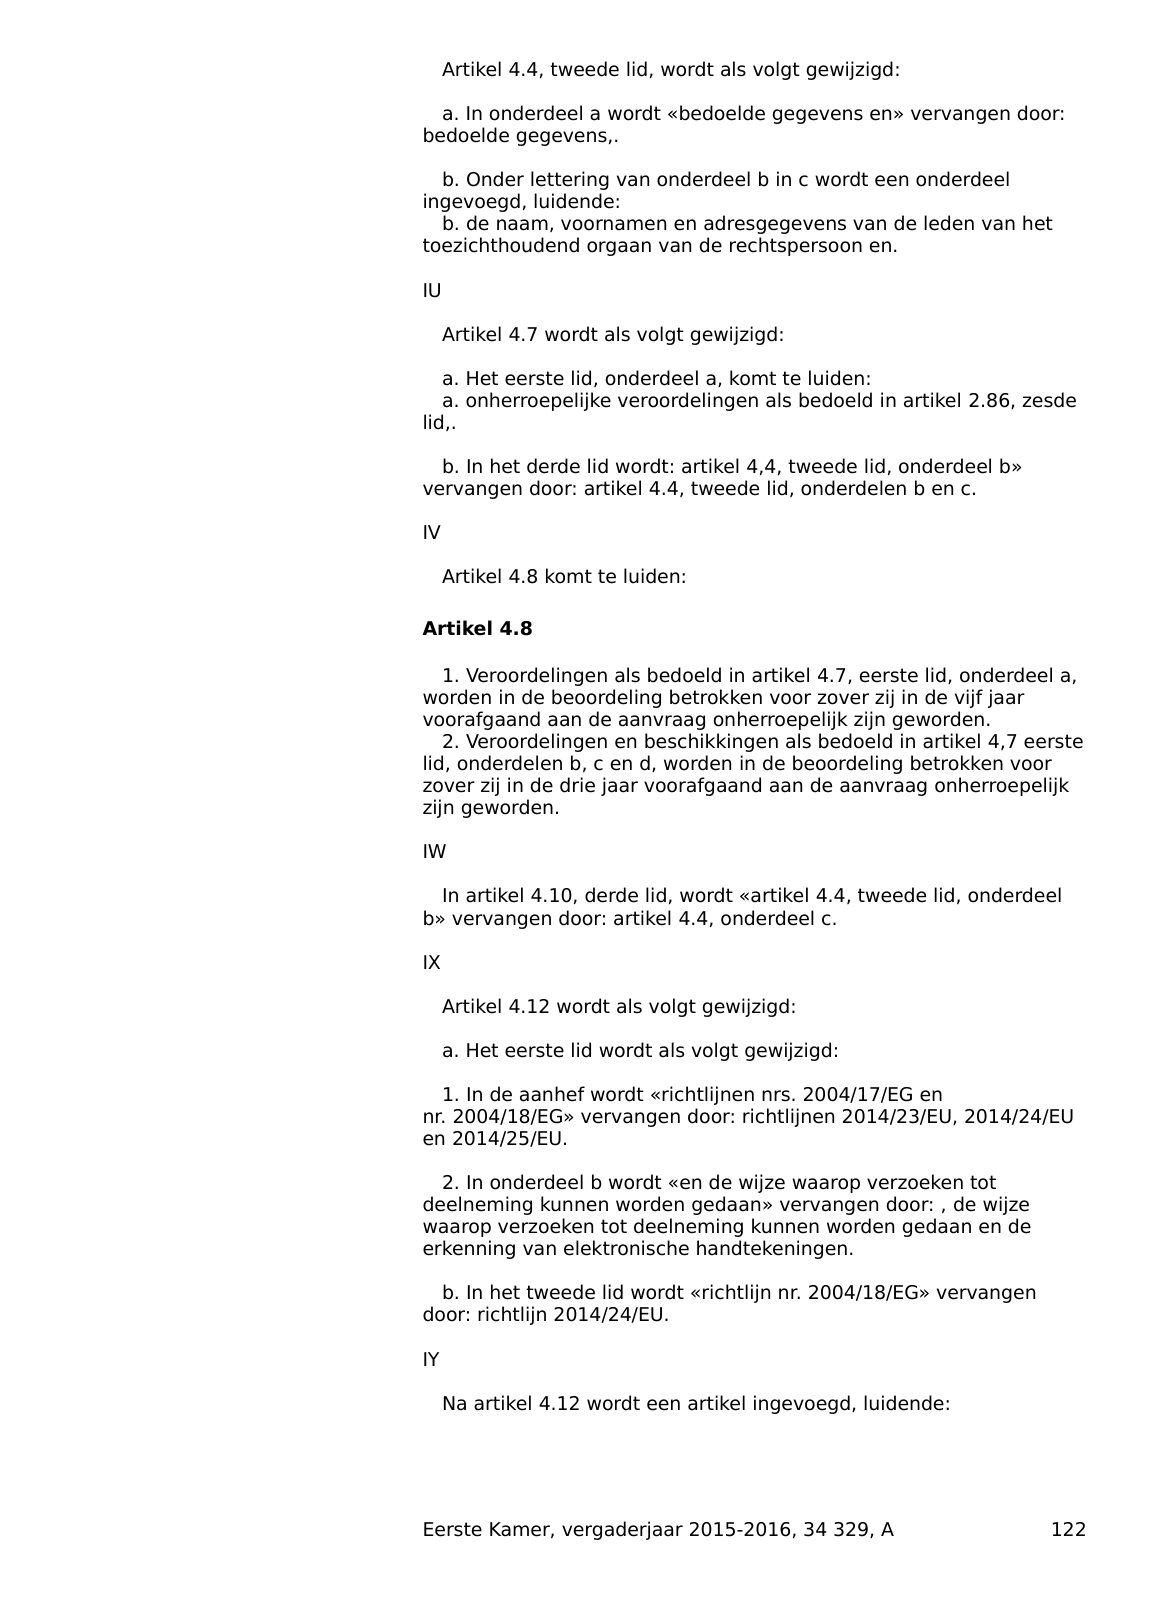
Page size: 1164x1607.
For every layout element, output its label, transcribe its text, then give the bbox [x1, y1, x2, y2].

text b. In het derde lid wordt: artikel 4,4, tweede lid, onderdeel b» vervangen door: artikel 4.4, tweede lid, onderdelen b en c. [422, 456, 1087, 500]
text b. In het tweede lid wordt «richtlijn nr. 2004/18/EG» vervangen door: richtlijn 2014/24/EU. [422, 1282, 1087, 1326]
text In artikel 4.10, derde lid, wordt «artikel 4.4, tweede lid, onderdeel b» vervangen door: artikel 4.4, onderdeel c. [422, 885, 1087, 929]
text IY [422, 1348, 1087, 1370]
text Artikel 4.12 wordt als volgt gewijzigd: [422, 996, 1087, 1018]
text a. Het eerste lid, onderdeel a, komt te luiden: [422, 368, 1087, 390]
text a. Het eerste lid wordt als volgt gewijzigd: [422, 1040, 1087, 1062]
text a. In onderdeel a wordt «bedoelde gegevens en» vervangen door: bedoelde gegevens,. [422, 103, 1087, 147]
text Artikel 4.8 komt te luiden: [422, 566, 1087, 588]
text Na artikel 4.12 wordt een artikel ingevoegd, luidende: [422, 1393, 1087, 1414]
text 1. Veroordelingen als bedoeld in artikel 4.7, eerste lid, onderdeel a, worden in de beoordeling betrokken voor zover zij in de vijf jaar voorafgaand aan de aanvraag onherroepelijk zijn geworden. [422, 665, 1087, 731]
text IV [422, 522, 1087, 544]
text Artikel 4.7 wordt als volgt gewijzigd: [422, 324, 1087, 346]
subtitle Artikel 4.8 [422, 618, 1087, 640]
text IX [422, 952, 1087, 973]
text 1. In de aanhef wordt «richtlijnen nrs. 2004/17/EG en nr. 2004/18/EG» vervangen door: richtlijnen 2014/23/EU, 2014/24/EU en 2014/25/EU. [422, 1084, 1087, 1150]
text b. de naam, voornamen en adresgegevens van de leden van het toezichthoudend orgaan van de rechtspersoon en. [422, 213, 1087, 257]
text a. onherroepelijke veroordelingen als bedoeld in artikel 2.86, zesde lid,. [422, 390, 1087, 434]
text 2. Veroordelingen en beschikkingen als bedoeld in artikel 4,7 eerste lid, onderdelen b, c en d, worden in de beoordeling betrokken voor zover zij in de drie jaar voorafgaand aan de aanvraag onherroepelijk zijn geworden. [422, 731, 1087, 819]
text Artikel 4.4, tweede lid, wordt als volgt gewijzigd: [422, 59, 1087, 81]
text IW [422, 841, 1087, 863]
text IU [422, 279, 1087, 301]
text 2. In onderdeel b wordt «en de wijze waarop verzoeken tot deelneming kunnen worden gedaan» vervangen door: , de wijze waarop verzoeken tot deelneming kunnen worden gedaan en de erkenning van elektronische handtekeningen. [422, 1172, 1087, 1260]
text b. Onder lettering van onderdeel b in c wordt een onderdeel ingevoegd, luidende: [422, 169, 1087, 213]
